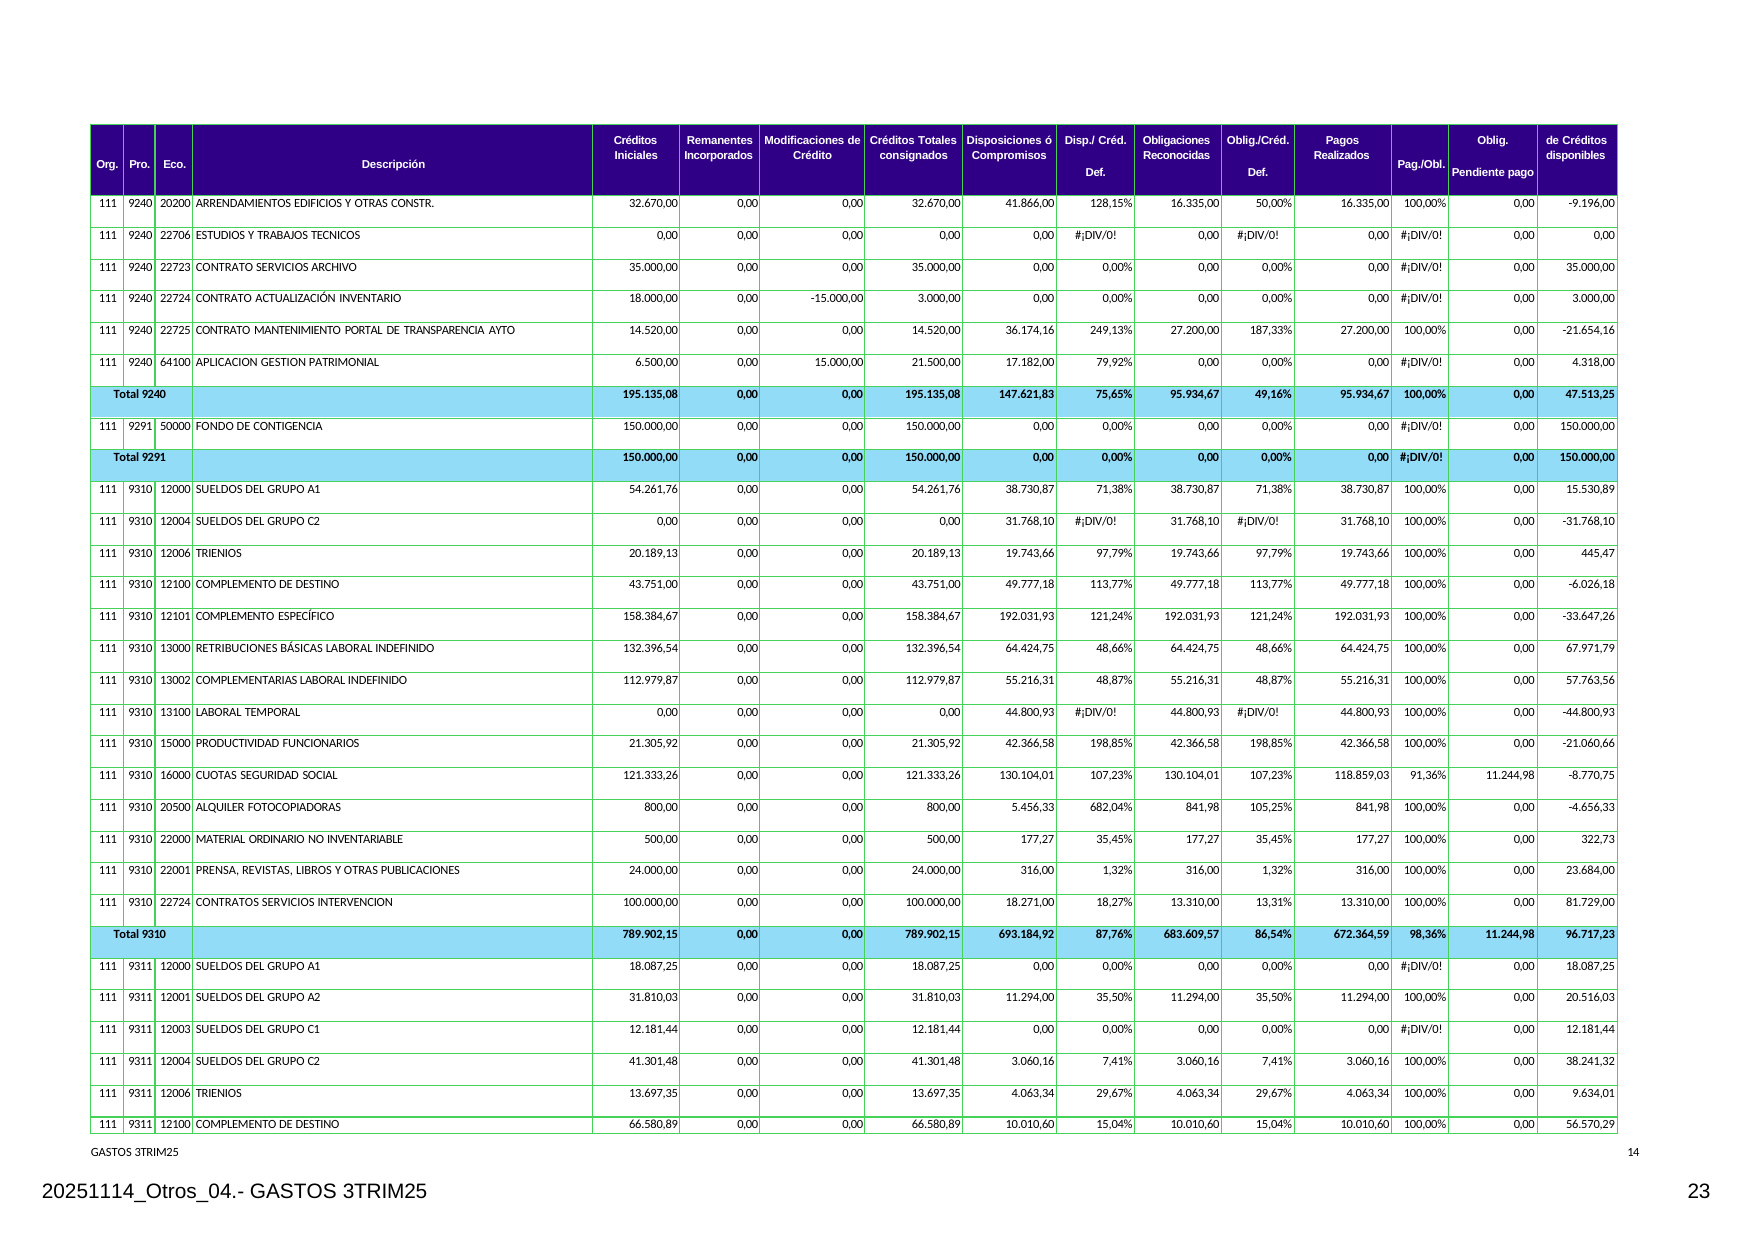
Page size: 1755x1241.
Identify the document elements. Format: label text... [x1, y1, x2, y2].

table_cell 682,04% [1057, 800, 1134, 831]
table_cell 118.859,03 [1295, 768, 1391, 799]
table_cell 177,27 [1135, 832, 1221, 862]
table_cell 13.310,00 [1135, 895, 1221, 926]
table_cell 4.063,34 [963, 1086, 1056, 1116]
table_cell 693.184,92 [963, 927, 1056, 958]
table_header Pagos Realizados [1295, 125, 1391, 195]
table_cell 18.000,00 [593, 291, 679, 322]
table_cell 111 [91, 1022, 123, 1053]
table_cell 64100 [156, 355, 192, 386]
table_cell 31.810,03 [865, 990, 962, 1021]
table_cell 111 [91, 1086, 123, 1116]
table_cell 0,00 [1295, 291, 1391, 322]
table_cell 24.000,00 [593, 863, 679, 894]
table_cell 0,00% [1222, 959, 1294, 989]
table_cell 29,67% [1057, 1086, 1134, 1116]
table_cell 100,00% [1392, 641, 1448, 672]
table_cell 0,00% [1222, 1022, 1294, 1053]
table_cell 0,00 [680, 863, 759, 894]
table_cell 22724 [156, 291, 192, 322]
table_cell 100,00% [1392, 990, 1448, 1021]
table_cell 66.580,89 [865, 1118, 962, 1133]
table_cell 0,00 [680, 895, 759, 926]
table_cell #¡DIV/0! [1222, 514, 1294, 544]
table_cell 9310 [124, 736, 154, 767]
table_cell 3.060,16 [1295, 1054, 1391, 1085]
table_cell 32.670,00 [593, 196, 679, 227]
table_cell 195.135,08 [593, 387, 679, 417]
table_cell 100.000,00 [593, 895, 679, 926]
table_cell 12100 [156, 577, 192, 608]
table_cell 9311 [124, 1022, 154, 1053]
table_cell -15.000,00 [760, 291, 864, 322]
table_cell 9310 [124, 641, 154, 672]
table_cell 13.310,00 [1295, 895, 1391, 926]
table_cell COMPLEMENTO ESPECÍFICO [193, 609, 592, 640]
table_cell 12006 [156, 546, 192, 576]
table_cell -9.196,00 [1538, 196, 1617, 227]
table_cell -21.060,66 [1538, 736, 1617, 767]
table_cell 71,38% [1057, 482, 1134, 513]
table_cell 71,38% [1222, 482, 1294, 513]
table_cell 111 [91, 196, 123, 227]
table_cell 49,16% [1222, 387, 1294, 417]
table_cell -8.770,75 [1538, 768, 1617, 799]
table_cell 15.000,00 [760, 355, 864, 386]
table_cell 841,98 [1135, 800, 1221, 831]
table_cell 5.456,33 [963, 800, 1056, 831]
table_cell #¡DIV/0! [1222, 705, 1294, 735]
table_cell LABORAL TEMPORAL [193, 705, 592, 735]
table_cell 56.570,29 [1538, 1118, 1617, 1133]
table_cell 21.305,92 [865, 736, 962, 767]
table_cell ARRENDAMIENTOS EDIFICIOS Y OTRAS CONSTR. [193, 196, 592, 227]
table_cell 16000 [156, 768, 192, 799]
table_cell ESTUDIOS Y TRABAJOS TECNICOS [193, 228, 592, 258]
table_cell 48,66% [1222, 641, 1294, 672]
table_cell 9310 [124, 863, 154, 894]
table_cell 31.768,10 [1295, 514, 1391, 544]
table_cell 100,00% [1392, 1086, 1448, 1116]
table_cell 9311 [124, 1054, 154, 1085]
table_cell 100,00% [1392, 609, 1448, 640]
table_cell 0,00 [1135, 1022, 1221, 1053]
table_cell 0,00 [1295, 1022, 1391, 1053]
table_cell #¡DIV/0! [1222, 228, 1294, 258]
table_cell 9240 [124, 228, 154, 258]
table_cell 0,00 [1295, 228, 1391, 258]
table_cell 1,32% [1222, 863, 1294, 894]
table_cell 111 [91, 609, 123, 640]
table_cell TRIENIOS [193, 1086, 592, 1116]
table_cell 7,41% [1222, 1054, 1294, 1085]
table_cell Total 9291 [91, 450, 192, 481]
table_cell 35,50% [1057, 990, 1134, 1021]
table_cell 0,00 [680, 673, 759, 703]
table_cell 0,00 [760, 705, 864, 735]
table_cell 0,00 [760, 419, 864, 449]
table_cell 0,00 [760, 482, 864, 513]
table_cell 22723 [156, 260, 192, 290]
table_cell 21.500,00 [865, 355, 962, 386]
table_cell 9310 [124, 482, 154, 513]
table_cell 0,00 [865, 705, 962, 735]
table_cell 0,00 [680, 736, 759, 767]
table_header Pro. [124, 125, 154, 195]
table_cell 0,00 [1449, 260, 1537, 290]
table_cell 9.634,01 [1538, 1086, 1617, 1116]
table_cell 195.135,08 [865, 387, 962, 417]
table_cell 14.520,00 [593, 323, 679, 354]
table_cell 0,00% [1057, 260, 1134, 290]
table_cell PRENSA, REVISTAS, LIBROS Y OTRAS PUBLICACIONES [193, 863, 592, 894]
table_cell 54.261,76 [865, 482, 962, 513]
table_cell 22706 [156, 228, 192, 258]
table_cell 192.031,93 [1296, 610, 1390, 639]
table_cell 81.729,00 [1538, 895, 1617, 926]
table_cell 100,00% [1392, 323, 1448, 354]
table_cell 0,00 [680, 355, 759, 386]
table_cell 38.730,87 [963, 482, 1056, 513]
table_cell 3.000,00 [1538, 291, 1617, 322]
table_cell 316,00 [1135, 863, 1221, 894]
table_cell 95.934,67 [1295, 387, 1391, 417]
table_cell 0,00 [680, 1118, 759, 1133]
table_cell 48,87% [1057, 673, 1134, 703]
table_cell 0,00 [680, 514, 759, 544]
table_cell 0,00 [680, 577, 759, 608]
table_cell 111 [91, 1118, 123, 1133]
table_cell 150.000,00 [1538, 419, 1617, 449]
table_cell 13100 [156, 705, 192, 735]
table_cell [193, 387, 592, 417]
table_cell 111 [91, 355, 123, 386]
table_cell 0,00 [1449, 1118, 1537, 1133]
table_cell 87,76% [1057, 927, 1134, 958]
table_cell 111 [91, 959, 123, 989]
table_cell 0,00 [680, 260, 759, 290]
table_cell 0,00 [680, 768, 759, 799]
table_cell 0,00 [760, 228, 864, 258]
table_cell 0,00 [1449, 990, 1537, 1021]
table_cell 0,00 [760, 323, 864, 354]
table_cell 841,98 [1295, 800, 1391, 831]
table_cell 27.200,00 [1295, 323, 1391, 354]
table_cell 111 [91, 228, 123, 258]
table_cell 97,79% [1222, 546, 1294, 576]
table_header Pag./Obl. [1392, 125, 1448, 195]
table_cell 9310 [124, 673, 154, 703]
table_cell 0,00 [1449, 228, 1537, 258]
table_cell 15,04% [1057, 1118, 1134, 1133]
table_cell 0,00 [760, 1054, 864, 1085]
table_cell 192.031,93 [1135, 609, 1221, 640]
table_cell 43.751,00 [865, 577, 962, 608]
table_cell 100,00% [1392, 546, 1448, 576]
table_cell 683.609,57 [1135, 927, 1221, 958]
table_cell 198,85% [1222, 736, 1294, 767]
table_cell 44.800,93 [963, 705, 1056, 735]
table_cell 128,15% [1057, 196, 1134, 227]
table_cell #¡DIV/0! [1057, 514, 1134, 544]
table_cell 12004 [156, 514, 192, 544]
table_cell 0,00 [1449, 546, 1537, 576]
table_cell 0,00 [760, 387, 864, 417]
table_cell 9240 [124, 323, 154, 354]
table_cell 0,00 [680, 705, 759, 735]
table_cell 0,00 [1449, 196, 1537, 227]
table_cell 322,73 [1538, 832, 1617, 862]
table_cell 111 [91, 482, 123, 513]
table_cell 0,00 [760, 514, 864, 544]
table_cell 57.763,56 [1538, 673, 1617, 703]
table_cell 29,67% [1222, 1086, 1294, 1116]
table_cell 0,00 [963, 228, 1056, 258]
table_cell 43.751,00 [593, 577, 679, 608]
table_cell 12004 [156, 1054, 192, 1085]
table_cell 9311 [124, 990, 154, 1021]
table_cell 31.810,03 [593, 990, 679, 1021]
table_cell 111 [91, 768, 123, 799]
table_cell 0,00 [963, 291, 1056, 322]
table_cell 0,00% [1222, 355, 1294, 386]
table_cell 20.516,03 [1538, 990, 1617, 1021]
table_cell 0,00 [760, 1022, 864, 1053]
table_cell 107,23% [1222, 768, 1294, 799]
table_cell 100,00% [1392, 800, 1448, 831]
table_cell MATERIAL ORDINARIO NO INVENTARIABLE [193, 832, 592, 862]
table_cell 41.301,48 [593, 1054, 679, 1085]
table_cell 147.621,83 [963, 387, 1056, 417]
table_cell SUELDOS DEL GRUPO A1 [193, 482, 592, 513]
table_cell 192.031,93 [963, 609, 1056, 640]
table_cell 112.979,87 [865, 673, 962, 703]
table_cell 0,00 [963, 1022, 1056, 1053]
table_cell 177,27 [1295, 832, 1391, 862]
table_cell 111 [91, 705, 123, 735]
table_cell 20200 [156, 196, 192, 227]
table_cell 9310 [124, 577, 154, 608]
table_cell 67.971,79 [1538, 641, 1617, 672]
table_cell 0,00 [1135, 419, 1221, 449]
table_cell TRIENIOS [193, 546, 592, 576]
table_cell 0,00 [680, 196, 759, 227]
table_cell 19.743,66 [1295, 546, 1391, 576]
table_cell 0,00 [1449, 959, 1537, 989]
table_cell 31.768,10 [1135, 514, 1221, 544]
table_cell 12003 [156, 1022, 192, 1053]
table_cell 0,00 [1135, 260, 1221, 290]
table_header Disposiciones ó Compromisos [963, 125, 1056, 195]
table_cell 0,00 [760, 863, 864, 894]
table_cell 0,00 [1135, 228, 1221, 258]
table_cell 9240 [124, 196, 154, 227]
table_cell 9310 [124, 768, 154, 799]
table_cell 107,23% [1057, 768, 1134, 799]
table_cell 55.216,31 [1295, 673, 1391, 703]
table_cell 0,00 [760, 768, 864, 799]
table_cell 0,00 [680, 609, 759, 640]
table_cell -44.800,93 [1538, 705, 1617, 735]
table_cell COMPLEMENTARIAS LABORAL INDEFINIDO [193, 673, 592, 703]
table_cell 13000 [156, 641, 192, 672]
table_cell 0,00 [760, 196, 864, 227]
table_cell 16.335,00 [1135, 196, 1221, 227]
table_cell 12.181,44 [1538, 1022, 1617, 1053]
table_cell 111 [91, 800, 123, 831]
table_cell 41.866,00 [963, 196, 1056, 227]
table_cell 10.010,60 [1295, 1118, 1391, 1133]
table_cell 111 [91, 673, 123, 703]
table_cell -21.654,16 [1538, 323, 1617, 354]
table_cell 100,00% [1392, 736, 1448, 767]
table_cell 48,66% [1057, 641, 1134, 672]
table_cell 0,00 [680, 1086, 759, 1116]
table_cell 0,00 [1449, 800, 1537, 831]
table_cell 11.244,98 [1449, 927, 1537, 958]
table_cell 0,00 [1135, 355, 1221, 386]
table_cell 9310 [124, 609, 154, 640]
table_cell 0,00 [760, 609, 864, 640]
table_cell 13,31% [1222, 895, 1294, 926]
table_cell 0,00 [593, 228, 679, 258]
table_header Descripción [193, 125, 592, 195]
table_cell -31.768,10 [1538, 514, 1617, 544]
table_cell 47.513,25 [1538, 387, 1617, 417]
table_cell 0,00 [963, 450, 1056, 481]
table_cell 0,00 [1135, 450, 1221, 481]
table_cell SUELDOS DEL GRUPO C1 [193, 1022, 592, 1053]
table_cell 0,00 [680, 482, 759, 513]
table_cell 132.396,54 [593, 641, 679, 672]
table_cell 96.717,23 [1538, 927, 1617, 958]
table_cell 38.730,87 [1135, 482, 1221, 513]
table_cell 0,00 [593, 514, 679, 544]
table_cell -6.026,18 [1538, 577, 1617, 608]
table_cell 16.335,00 [1295, 196, 1391, 227]
table_cell 0,00 [1449, 895, 1537, 926]
table_cell 13.697,35 [865, 1086, 962, 1116]
table_cell 3.060,16 [1135, 1054, 1221, 1085]
table_cell 35,50% [1222, 990, 1294, 1021]
table_cell 0,00 [760, 1118, 864, 1133]
table_cell 15,04% [1222, 1118, 1294, 1133]
table_cell 38.730,87 [1295, 482, 1391, 513]
table_cell 19.743,66 [1135, 546, 1221, 576]
table_cell 100,00% [1392, 895, 1448, 926]
table_cell #¡DIV/0! [1392, 1022, 1448, 1053]
table_cell 0,00 [680, 990, 759, 1021]
table_cell 44.800,93 [1295, 705, 1391, 735]
table_cell SUELDOS DEL GRUPO A2 [193, 990, 592, 1021]
table_cell 50,00% [1222, 196, 1294, 227]
table_cell Total 9310 [91, 927, 192, 958]
table_cell 9240 [124, 355, 154, 386]
table_cell 111 [91, 1054, 123, 1085]
table_cell #¡DIV/0! [1392, 260, 1448, 290]
table_cell #¡DIV/0! [1392, 450, 1448, 481]
table_cell 12000 [156, 482, 192, 513]
table_cell 0,00% [1222, 260, 1294, 290]
table_cell 54.261,76 [593, 482, 679, 513]
table_cell 158.384,67 [865, 609, 962, 640]
table_cell CUOTAS SEGURIDAD SOCIAL [193, 768, 592, 799]
table_cell 12000 [156, 959, 192, 989]
table_header Modificaciones de Crédito [760, 125, 864, 195]
table_cell 55.216,31 [1135, 673, 1221, 703]
table_cell 111 [91, 514, 123, 544]
table_cell 121,24% [1057, 609, 1134, 640]
table_cell 11.294,00 [963, 990, 1056, 1021]
table_cell 0,00 [1449, 863, 1537, 894]
table_cell SUELDOS DEL GRUPO C2 [193, 514, 592, 544]
table_cell 0,00 [680, 641, 759, 672]
table_cell 0,00% [1222, 450, 1294, 481]
table_cell 0,00 [1449, 387, 1537, 417]
table_cell 35.000,00 [865, 260, 962, 290]
table_cell 9310 [124, 514, 154, 544]
table_cell 0,00 [1449, 419, 1537, 449]
table_cell 121.333,26 [593, 768, 679, 799]
table_cell 0,00% [1057, 450, 1134, 481]
table_cell 97,79% [1057, 546, 1134, 576]
table_cell 95.934,67 [1135, 387, 1221, 417]
table_cell 12100 [156, 1118, 192, 1133]
table_cell 100.000,00 [865, 895, 962, 926]
table_cell 15.530,89 [1538, 482, 1617, 513]
table_cell 32.670,00 [865, 196, 962, 227]
table_header de Créditos disponibles [1538, 125, 1617, 195]
table_cell 445,47 [1538, 546, 1617, 576]
table_cell 0,00 [760, 736, 864, 767]
table_cell 9311 [124, 1086, 154, 1116]
table_cell 187,33% [1222, 323, 1294, 354]
table_cell 9310 [124, 705, 154, 735]
table_cell RETRIBUCIONES BÁSICAS LABORAL INDEFINIDO [193, 641, 592, 672]
table_cell 0,00 [1295, 355, 1391, 386]
table_cell #¡DIV/0! [1057, 705, 1134, 735]
table_cell 13002 [156, 673, 192, 703]
table_cell 500,00 [865, 832, 962, 862]
table_cell 35.000,00 [593, 260, 679, 290]
table_cell 0,00 [680, 546, 759, 576]
table_cell 0,00 [1449, 609, 1537, 640]
table_cell 86,54% [1222, 927, 1294, 958]
table_cell 111 [91, 832, 123, 862]
table_cell 132.396,54 [865, 641, 962, 672]
table_cell 0,00 [760, 546, 864, 576]
table_cell [193, 927, 592, 958]
table_cell 130.104,01 [963, 768, 1056, 799]
table_cell 150.000,00 [865, 450, 962, 481]
table_cell 12001 [156, 990, 192, 1021]
table_cell 20.189,13 [865, 546, 962, 576]
table_cell 249,13% [1057, 323, 1134, 354]
table_cell 316,00 [963, 863, 1056, 894]
table_cell 64.424,75 [963, 641, 1056, 672]
table_cell 0,00 [680, 1054, 759, 1085]
table_cell FONDO DE CONTIGENCIA [193, 419, 592, 449]
table_cell 113,77% [1222, 577, 1294, 608]
table_cell 1,32% [1057, 863, 1134, 894]
table_cell 0,00 [963, 959, 1056, 989]
table_cell 75,65% [1057, 387, 1134, 417]
table_cell 0,00 [963, 419, 1056, 449]
table_cell 0,00% [1057, 419, 1134, 449]
table_cell 0,00 [1449, 1054, 1537, 1085]
table_cell 0,00 [680, 387, 759, 417]
table_cell 22000 [156, 832, 192, 862]
table_cell 0,00 [1538, 228, 1617, 258]
table_cell 100,00% [1392, 577, 1448, 608]
table_cell 0,00 [680, 959, 759, 989]
table_cell 0,00 [1449, 736, 1537, 767]
table_cell 800,00 [593, 800, 679, 831]
table_cell 11.244,98 [1449, 768, 1537, 799]
table_cell 100,00% [1392, 1054, 1448, 1085]
table_cell CONTRATOS SERVICIOS INTERVENCION [193, 895, 592, 926]
table_header Créditos Iniciales [593, 125, 679, 195]
table_cell 31.768,10 [963, 514, 1056, 544]
table_cell 177,27 [963, 832, 1056, 862]
table_cell 0,00 [963, 260, 1056, 290]
table_cell 50000 [156, 419, 192, 449]
table_cell 24.000,00 [865, 863, 962, 894]
table_cell 111 [91, 260, 123, 290]
table_cell 198,85% [1057, 736, 1134, 767]
table_cell -33.647,26 [1538, 609, 1617, 640]
table_header Remanentes Incorporados [680, 125, 759, 195]
table_cell 20.189,13 [593, 546, 679, 576]
table_cell CONTRATO MANTENIMIENTO PORTAL DE TRANSPARENCIA AYTO [193, 323, 592, 354]
table_cell CONTRATO ACTUALIZACIÓN INVENTARIO [193, 291, 592, 322]
table_cell 0,00 [680, 832, 759, 862]
table_cell 100,00% [1392, 1118, 1448, 1133]
table_cell 9240 [124, 260, 154, 290]
table_cell 18.087,25 [593, 959, 679, 989]
table_cell 0,00 [1449, 450, 1537, 481]
table_cell 0,00% [1057, 1022, 1134, 1053]
table_cell APLICACION GESTION PATRIMONIAL [193, 355, 592, 386]
table_cell 0,00 [680, 927, 759, 958]
table_cell 66.580,89 [593, 1118, 679, 1133]
table_cell 7,41% [1057, 1054, 1134, 1085]
table_cell 0,00 [1449, 1022, 1537, 1053]
table_cell 10.010,60 [963, 1118, 1056, 1133]
table_cell 0,00 [680, 323, 759, 354]
table_cell 42.366,58 [1295, 736, 1391, 767]
table_header Org. [91, 125, 123, 195]
table_cell 672.364,59 [1295, 927, 1391, 958]
table_cell 21.305,92 [593, 736, 679, 767]
table_cell #¡DIV/0! [1057, 228, 1134, 258]
table_cell COMPLEMENTO DE DESTINO [193, 577, 592, 608]
table_cell 3.060,16 [963, 1054, 1056, 1085]
table_cell ALQUILER FOTOCOPIADORAS [193, 800, 592, 831]
table_header Eco. [156, 125, 192, 195]
table_header Créditos Totales consignados [865, 125, 962, 195]
table_cell 0,00 [680, 419, 759, 449]
table_cell 0,00 [1135, 291, 1221, 322]
table_cell 0,00 [760, 800, 864, 831]
table_cell 111 [91, 323, 123, 354]
table_cell 111 [91, 419, 123, 449]
table_cell 150.000,00 [593, 450, 679, 481]
table_cell 0,00 [865, 228, 962, 258]
table_cell 4.063,34 [1135, 1086, 1221, 1116]
table_cell 111 [91, 546, 123, 576]
table_cell 9291 [124, 419, 154, 449]
table_cell 0,00 [680, 450, 759, 481]
table_cell 12.181,44 [865, 1022, 962, 1053]
table_cell 9310 [124, 832, 154, 862]
table_cell 0,00% [1057, 291, 1134, 322]
table_cell 0,00 [1295, 959, 1391, 989]
table_cell 49.777,18 [1295, 577, 1391, 608]
table_cell 158.384,67 [593, 609, 679, 640]
table_cell 150.000,00 [1538, 450, 1617, 481]
table_cell 100,00% [1392, 196, 1448, 227]
table_cell 38.241,32 [1538, 1054, 1617, 1085]
table_cell 0,00 [1449, 577, 1537, 608]
table_cell #¡DIV/0! [1392, 419, 1448, 449]
table_cell 98,36% [1392, 927, 1448, 958]
table_cell 0,00 [1449, 482, 1537, 513]
table_cell 55.216,31 [963, 673, 1056, 703]
table_cell 130.104,01 [1135, 768, 1221, 799]
table_cell #¡DIV/0! [1392, 959, 1448, 989]
table_header Obligaciones Reconocidas [1135, 125, 1221, 195]
table_cell 48,87% [1222, 673, 1294, 703]
table_cell 42.366,58 [1135, 736, 1221, 767]
table_cell -4.656,33 [1538, 800, 1617, 831]
table_cell 9310 [124, 800, 154, 831]
table_cell 3.000,00 [865, 291, 962, 322]
table_cell 0,00 [760, 990, 864, 1021]
table_cell 0,00 [760, 959, 864, 989]
table_cell 18,27% [1057, 895, 1134, 926]
table_cell 100,00% [1392, 514, 1448, 544]
table_cell 0,00 [760, 1086, 864, 1116]
table_cell 0,00 [680, 228, 759, 258]
table_cell 150.000,00 [593, 419, 679, 449]
table_cell 500,00 [593, 832, 679, 862]
table_cell 100,00% [1392, 832, 1448, 862]
table_cell 22725 [156, 323, 192, 354]
table_cell 20500 [156, 800, 192, 831]
table_cell 100,00% [1392, 863, 1448, 894]
table_cell 113,77% [1057, 577, 1134, 608]
table_cell 0,00 [1449, 832, 1537, 862]
table_cell [193, 450, 592, 481]
table_cell SUELDOS DEL GRUPO C2 [193, 1054, 592, 1085]
table_cell 23.684,00 [1538, 863, 1617, 894]
table_cell 0,00 [1449, 641, 1537, 672]
table_cell 150.000,00 [865, 419, 962, 449]
table_cell 0,00 [1449, 323, 1537, 354]
table_cell 316,00 [1295, 863, 1391, 894]
table_cell 100,00% [1392, 482, 1448, 513]
table_cell 0,00 [1449, 1086, 1537, 1116]
table_cell 111 [91, 990, 123, 1021]
table_cell 35,45% [1057, 832, 1134, 862]
table_cell 9240 [124, 291, 154, 322]
table_cell 100,00% [1392, 705, 1448, 735]
table_cell 100,00% [1392, 387, 1448, 417]
table_cell 11.294,00 [1135, 990, 1221, 1021]
table_cell 111 [91, 895, 123, 926]
table_cell 0,00 [760, 673, 864, 703]
table_cell 0,00 [1449, 355, 1537, 386]
table_cell 41.301,48 [865, 1054, 962, 1085]
table_cell 18.087,25 [1538, 959, 1617, 989]
table_cell 49.777,18 [1135, 577, 1221, 608]
table_cell 11.294,00 [1295, 990, 1391, 1021]
table_cell 0,00% [1222, 419, 1294, 449]
table_cell 22001 [156, 863, 192, 894]
table_cell 64.424,75 [1295, 641, 1391, 672]
table_cell 22724 [156, 895, 192, 926]
table_cell 19.743,66 [963, 546, 1056, 576]
table_cell 9310 [124, 895, 154, 926]
table_cell 789.902,15 [865, 927, 962, 958]
table_cell 44.800,93 [1135, 705, 1221, 735]
table_cell 111 [91, 863, 123, 894]
table_cell 0,00 [1449, 291, 1537, 322]
table_cell 9311 [124, 959, 154, 989]
table_cell 105,25% [1222, 800, 1294, 831]
table_cell 35.000,00 [1538, 260, 1617, 290]
table_cell 111 [91, 736, 123, 767]
table_cell 0,00% [1222, 291, 1294, 322]
table_cell 15000 [156, 736, 192, 767]
table_cell COMPLEMENTO DE DESTINO [193, 1118, 592, 1133]
table_cell 0,00 [1449, 514, 1537, 544]
table_cell 36.174,16 [963, 323, 1056, 354]
table_cell PRODUCTIVIDAD FUNCIONARIOS [193, 736, 592, 767]
table_cell 111 [91, 641, 123, 672]
table_cell 12006 [156, 1086, 192, 1116]
table_cell 0,00 [1135, 959, 1221, 989]
table_cell 4.318,00 [1538, 355, 1617, 386]
table_cell 0,00 [760, 641, 864, 672]
table_cell 4.063,34 [1295, 1086, 1391, 1116]
table_cell 121.333,26 [865, 768, 962, 799]
table_cell 12.181,44 [593, 1022, 679, 1053]
table_cell 6.500,00 [593, 355, 679, 386]
table_cell 9310 [124, 546, 154, 576]
table_cell 17.182,00 [963, 355, 1056, 386]
table_cell 18.087,25 [865, 959, 962, 989]
table_cell 111 [91, 577, 123, 608]
table_cell 13.697,35 [593, 1086, 679, 1116]
table_cell 0,00 [680, 291, 759, 322]
table_cell 789.902,15 [593, 927, 679, 958]
table_cell 121,24% [1222, 609, 1294, 640]
table_cell 10.010,60 [1135, 1118, 1221, 1133]
table_cell 0,00 [760, 260, 864, 290]
table_cell CONTRATO SERVICIOS ARCHIVO [193, 260, 592, 290]
table_cell 12101 [156, 609, 192, 640]
table_cell 0,00% [1057, 959, 1134, 989]
table_cell 0,00 [1295, 450, 1391, 481]
table_header Oblig. Pendiente pago [1449, 125, 1537, 195]
table_cell 112.979,87 [593, 673, 679, 703]
table_header Oblig./Créd. Def. [1222, 125, 1294, 195]
table_cell 100,00% [1392, 673, 1448, 703]
table_cell 18.271,00 [963, 895, 1056, 926]
table_header Disp./ Créd. Def. [1057, 125, 1134, 195]
table_cell 79,92% [1057, 355, 1134, 386]
table_cell #¡DIV/0! [1392, 228, 1448, 258]
table_cell 42.366,58 [963, 736, 1056, 767]
table_cell SUELDOS DEL GRUPO A1 [193, 959, 592, 989]
table_cell 49.777,18 [963, 577, 1056, 608]
table_cell 0,00 [1449, 673, 1537, 703]
table_cell 0,00 [680, 800, 759, 831]
table_cell #¡DIV/0! [1392, 291, 1448, 322]
table_cell 9311 [124, 1118, 154, 1133]
table_cell 0,00 [1449, 705, 1537, 735]
table_cell 27.200,00 [1135, 323, 1221, 354]
table_cell 14.520,00 [865, 323, 962, 354]
table_cell 0,00 [760, 450, 864, 481]
table_cell 0,00 [865, 514, 962, 544]
table_cell 35,45% [1222, 832, 1294, 862]
table_cell Total 9240 [91, 387, 192, 417]
table_cell 91,36% [1392, 768, 1448, 799]
table_cell 0,00 [760, 927, 864, 958]
table_cell 0,00 [1295, 419, 1391, 449]
table_cell 64.424,75 [1135, 641, 1221, 672]
table_cell 111 [91, 291, 123, 322]
table_cell 0,00 [1295, 260, 1391, 290]
table_cell 800,00 [865, 800, 962, 831]
table_cell #¡DIV/0! [1392, 355, 1448, 386]
table_cell 0,00 [760, 577, 864, 608]
table_cell 0,00 [680, 1022, 759, 1053]
table_cell 0,00 [760, 832, 864, 862]
table_cell 0,00 [760, 895, 864, 926]
table_cell 0,00 [593, 705, 679, 735]
